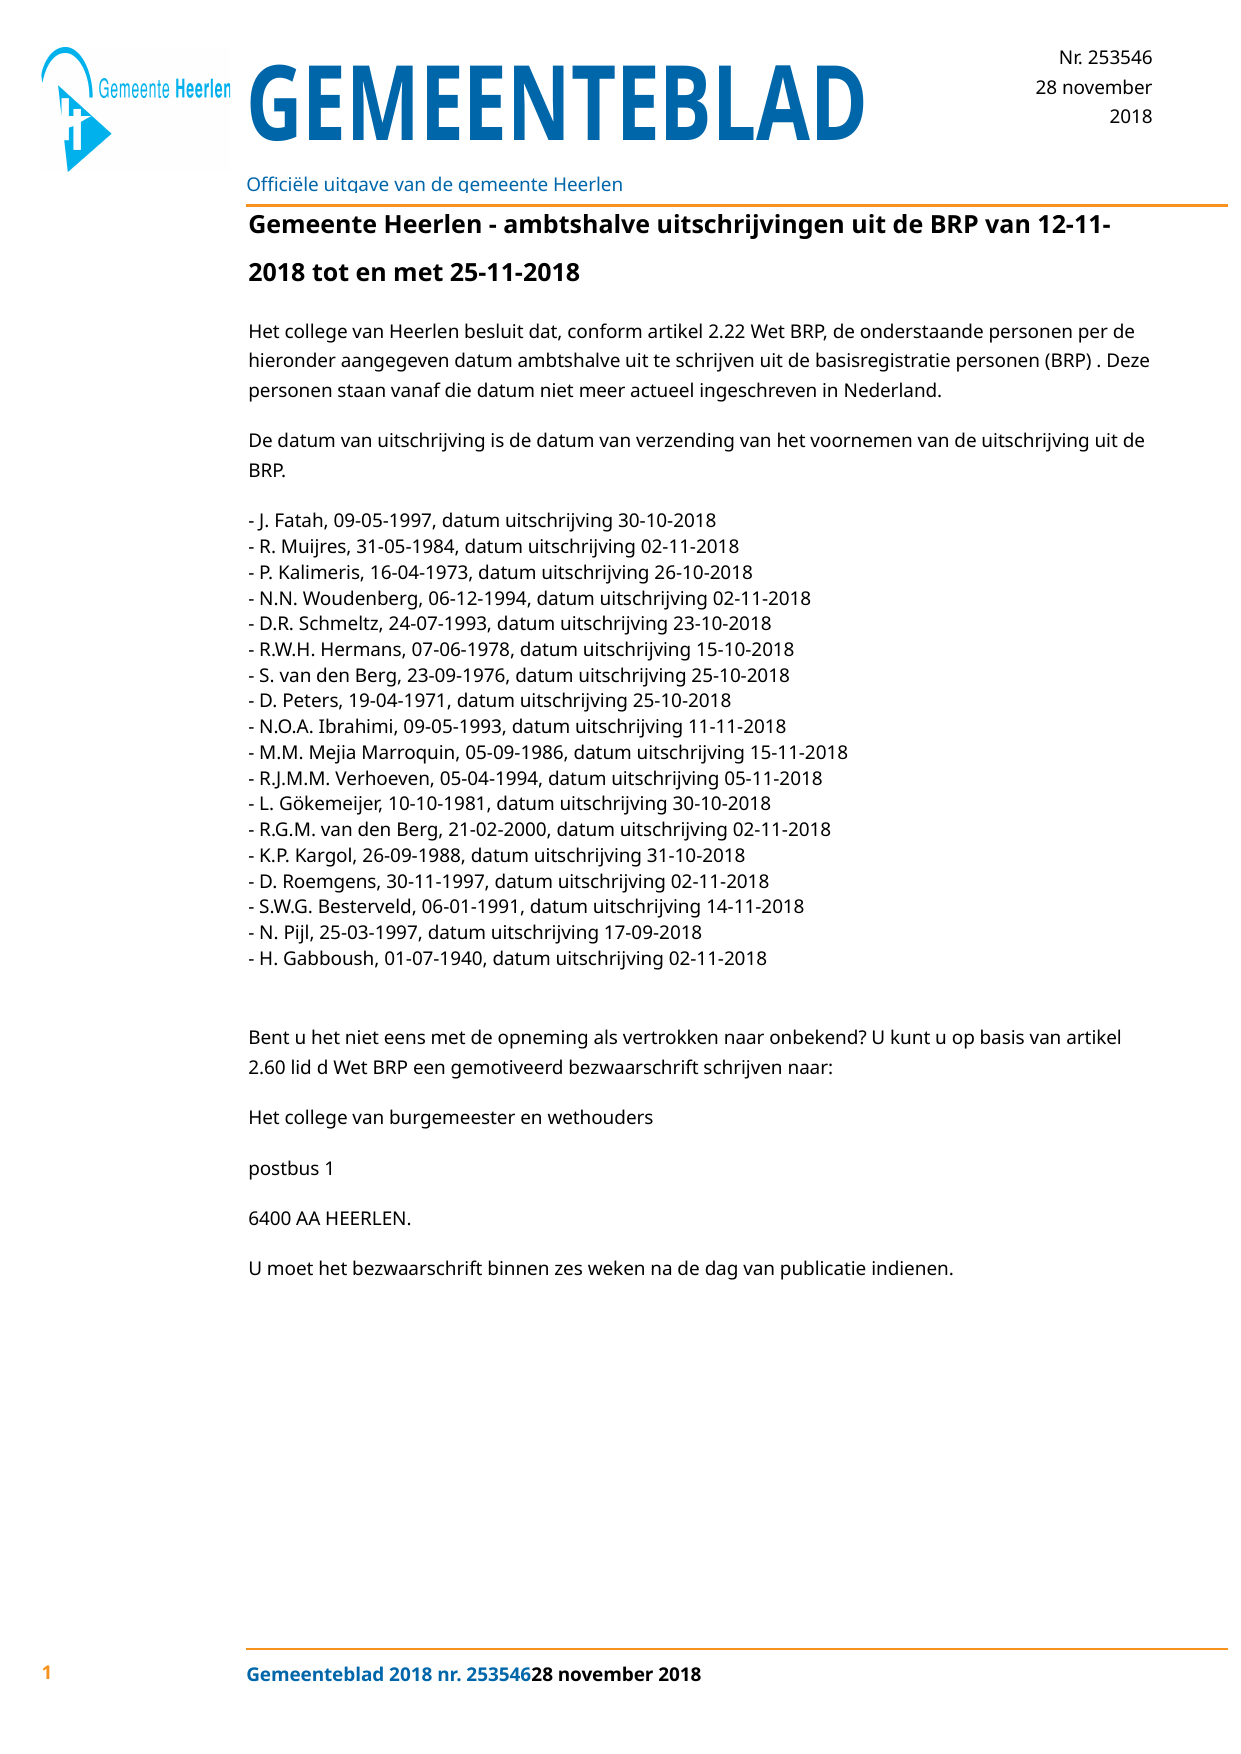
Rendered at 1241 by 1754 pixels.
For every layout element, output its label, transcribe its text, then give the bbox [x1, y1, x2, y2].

text De datum van uitschrijving is de datum van verzending van het voornemen van de uitschrijving uit de BRP. [248, 427, 1152, 483]
table_header - J. Fatah, 09-05-1997, datum uitschrijving 30-10-2018 [248, 508, 1152, 533]
table_cell - L. Gökemeijer, 10-10-1981, datum uitschrijving 30-10-2018 [248, 791, 1152, 816]
table_cell - R.J.M.M. Verhoeven, 05-04-1994, datum uitschrijving 05-11-2018 [248, 765, 1152, 791]
table_cell - H. Gabboush, 01-07-1940, datum uitschrijving 02-11-2018 [248, 945, 1152, 971]
table_cell - S. van den Berg, 23-09-1976, datum uitschrijving 25-10-2018 [248, 662, 1152, 688]
text Het college van Heerlen besluit dat, conform artikel 2.22 Wet BRP, de onderstaande personen per de hieronder aangegeven datum ambtshalve uit te schrijven uit de basisregistratie personen (BRP) . Deze personen staan vanaf die datum niet meer actueel ingeschreven in Nederland. [248, 318, 1152, 403]
table_cell - M.M. Mejia Marroquin, 05-09-1986, datum uitschrijving 15-11-2018 [248, 739, 1152, 765]
table_cell - D.R. Schmeltz, 24-07-1993, datum uitschrijving 23-10-2018 [248, 611, 1152, 636]
table_cell - K.P. Kargol, 26-09-1988, datum uitschrijving 31-10-2018 [248, 842, 1152, 868]
table_cell - R.W.H. Hermans, 07-06-1978, datum uitschrijving 15-10-2018 [248, 636, 1152, 662]
table_cell - D. Roemgens, 30-11-1997, datum uitschrijving 02-11-2018 [248, 868, 1152, 893]
picture [41, 47, 58, 70]
table_cell - N.N. Woudenberg, 06-12-1994, datum uitschrijving 02-11-2018 [248, 585, 1152, 611]
text Gemeente Heerlen - ambtshalve uitschrijvingen uit de BRP van 12-11-2018 tot en met 25-11-2018 [248, 207, 1152, 288]
table_cell - D. Peters, 19-04-1971, datum uitschrijving 25-10-2018 [248, 688, 1152, 713]
table_cell - N.O.A. Ibrahimi, 09-05-1993, datum uitschrijving 11-11-2018 [248, 714, 1152, 739]
table_cell - P. Kalimeris, 16-04-1973, datum uitschrijving 26-10-2018 [248, 559, 1152, 585]
table_cell - R. Muijres, 31-05-1984, datum uitschrijving 02-11-2018 [248, 533, 1152, 559]
table_cell - S.W.G. Besterveld, 06-01-1991, datum uitschrijving 14-11-2018 [248, 894, 1152, 919]
text U moet het bezwaarschrift binnen zes weken na de dag van publicatie indienen. [248, 1256, 1152, 1281]
picture [41, 47, 231, 172]
text postbus 1 [248, 1155, 1152, 1181]
text Het college van burgemeester en wethouders [248, 1104, 1152, 1130]
table_cell - N. Pijl, 25-03-1997, datum uitschrijving 17-09-2018 [248, 919, 1152, 945]
text Bent u het niet eens met de opneming als vertrokken naar onbekend? U kunt u op basis van artikel 2.60 lid d Wet BRP een gemotiveerd bezwaarschrift schrijven naar: [248, 1024, 1152, 1080]
text 6400 AA HEERLEN. [248, 1205, 1152, 1231]
table_cell - R.G.M. van den Berg, 21-02-2000, datum uitschrijving 02-11-2018 [248, 816, 1152, 842]
